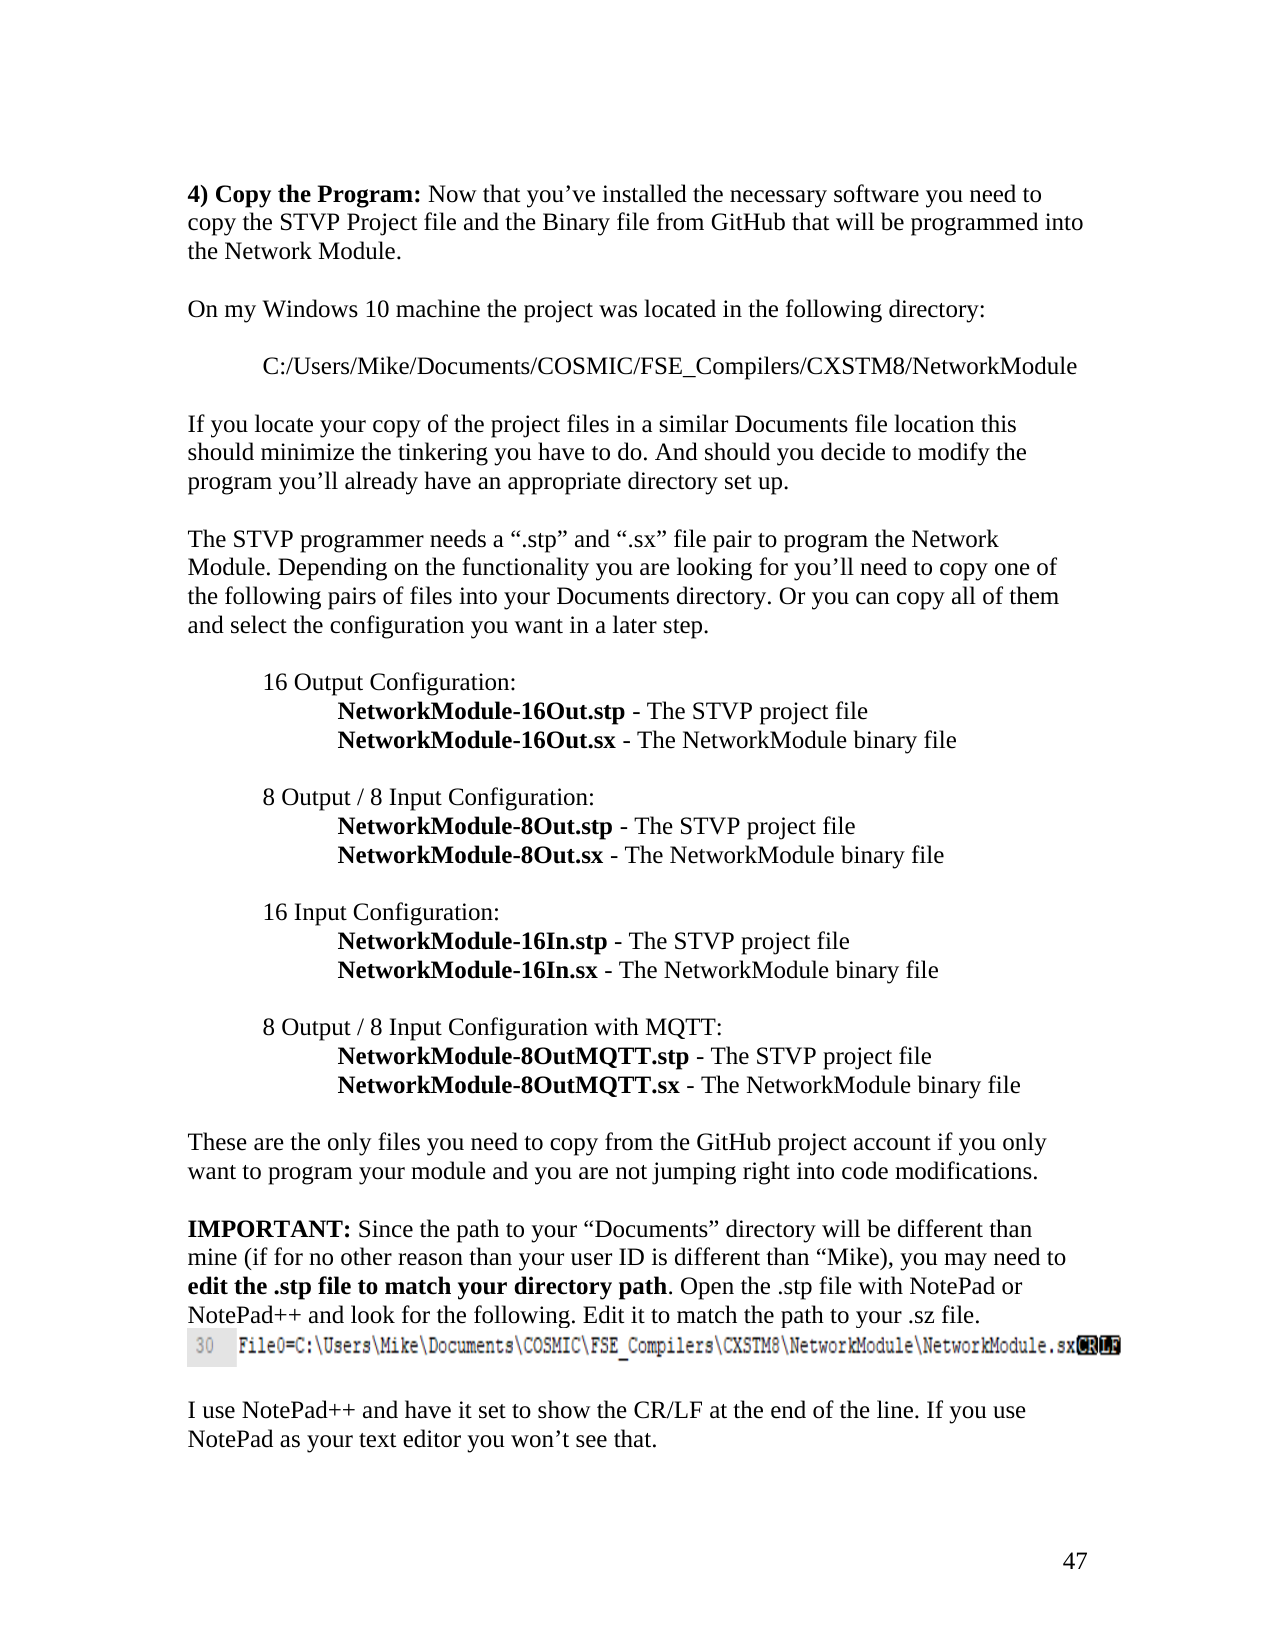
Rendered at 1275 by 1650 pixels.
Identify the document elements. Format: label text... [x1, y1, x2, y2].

text NetworkModule-8OutMQTT.stp - The STVP project file [262, 1041, 1087, 1070]
text 16 Input Configuration: [262, 897, 1087, 926]
picture [187, 1328, 1135, 1367]
text NetworkModule-16Out.stp - The STVP project file [262, 696, 1087, 725]
text NetworkModule-8Out.stp - The STVP project file [262, 811, 1087, 840]
text NetworkModule-16In.stp - The STVP project file [262, 926, 1087, 955]
text NetworkModule-8OutMQTT.sx - The NetworkModule binary file [262, 1070, 1087, 1099]
text 4) Copy the Program: Now that you’ve installed the necessary software you need to copy the STVP Project file and the Binary file from GitHub that will be programmed into the Network Module. [187, 179, 1087, 265]
text 16 Output Configuration: [262, 667, 1087, 696]
text C:/Users/Mike/Documents/COSMIC/FSE_Compilers/CXSTM8/NetworkModule [262, 351, 1087, 380]
text IMPORTANT: Since the path to your “Documents” directory will be different than mine (if for no other reason than your user ID is different than “Mike), you may need to edit the .stp file to match your directory path. Open the .stp file with NotePad or NotePad++ and look for the following. Edit it to match the path to your .sz file. [187, 1214, 1087, 1328]
text If you locate your copy of the project files in a similar Documents file location this should minimize the tinkering you have to do. And should you decide to modify the program you’ll already have an appropriate directory set up. [187, 409, 1087, 495]
text 8 Output / 8 Input Configuration: [262, 782, 1087, 811]
text NetworkModule-8Out.sx - The NetworkModule binary file [262, 840, 1087, 869]
text These are the only files you need to copy from the GitHub project account if you only want to program your module and you are not jumping right into code modifications. [187, 1127, 1087, 1185]
text 8 Output / 8 Input Configuration with MQTT: [262, 1012, 1087, 1041]
text NetworkModule-16Out.sx - The NetworkModule binary file [262, 725, 1087, 754]
text The STVP programmer needs a “.stp” and “.sx” file pair to program the Network Module. Depending on the functionality you are looking for you’ll need to copy one of the following pairs of files into your Documents directory. Or you can copy all of them and select the configuration you want in a later step. [187, 524, 1087, 639]
text On my Windows 10 machine the project was located in the following directory: [187, 294, 1087, 322]
text I use NotePad++ and have it set to show the CR/LF at the end of the line. If you use NotePad as your text editor you won’t see that. [187, 1395, 1087, 1453]
text NetworkModule-16In.sx - The NetworkModule binary file [262, 955, 1087, 984]
